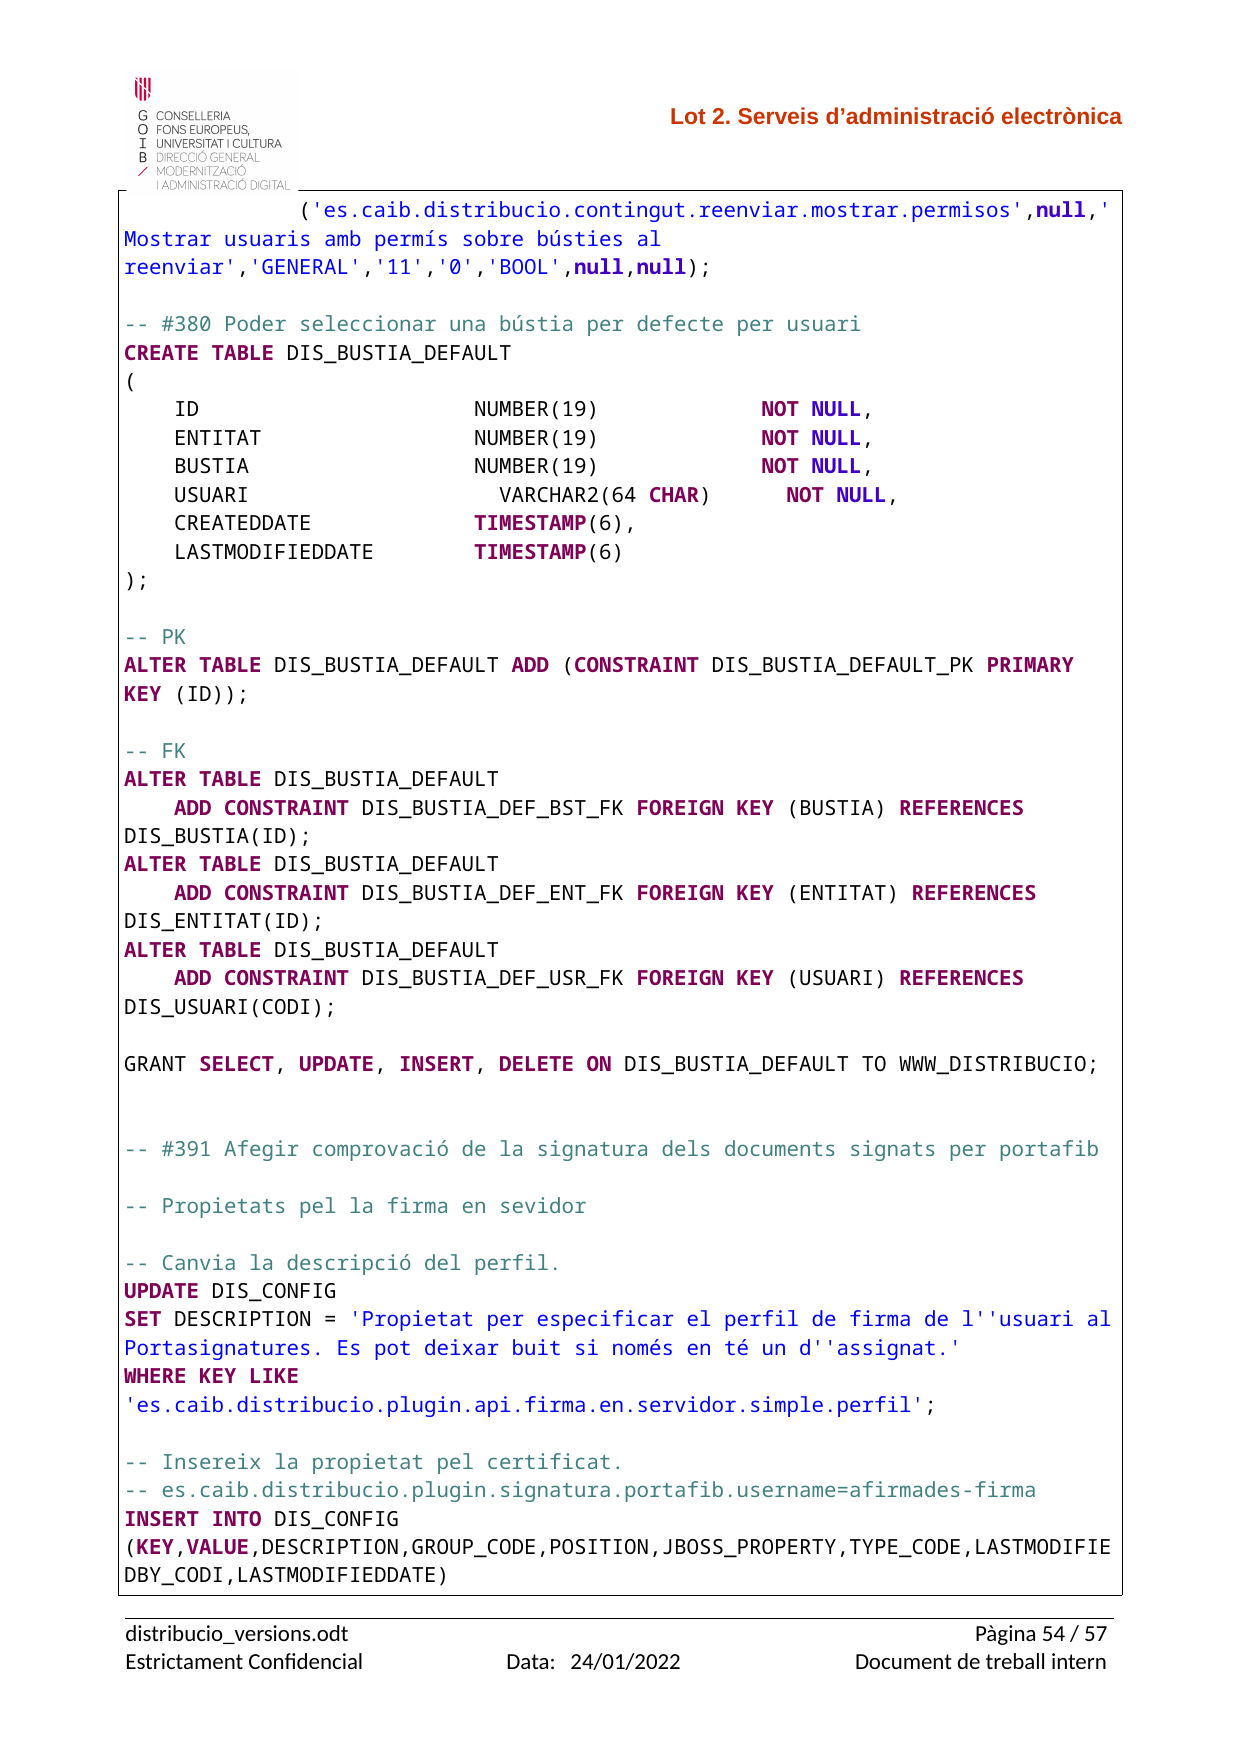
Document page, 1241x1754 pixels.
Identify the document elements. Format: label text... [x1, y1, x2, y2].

picture [126, 70, 299, 197]
table_header ('es.caib.distribucio.contingut.reenviar.mostrar.permisos',null,'Mostrar usuaris amb permís sobre bústies al reenviar','GENERAL','11','0','BOOL',null,null); -- #380 Poder seleccionar una bústia per defecte per usuari CREATE TABLE DIS_BUSTIA_DEFAULT ( ID NUMBER(19) NOT NULL, ENTITAT NUMBER(19) NOT NULL, BUSTIA NUMBER(19) NOT NULL, USUARI VARCHAR2(64 CHAR) NOT NULL, CREATEDDATE TIMESTAMP(6), LASTMODIFIEDDATE TIMESTAMP(6) ); -- PK ALTER TABLE DIS_BUSTIA_DEFAULT ADD (CONSTRAINT DIS_BUSTIA_DEFAULT_PK PRIMARY KEY (ID)); -- FK ALTER TABLE DIS_BUSTIA_DEFAULT ADD CONSTRAINT DIS_BUSTIA_DEF_BST_FK FOREIGN KEY (BUSTIA) REFERENCES DIS_BUSTIA(ID); ALTER TABLE DIS_BUSTIA_DEFAULT ADD CONSTRAINT DIS_BUSTIA_DEF_ENT_FK FOREIGN KEY (ENTITAT) REFERENCES DIS_ENTITAT(ID); ALTER TABLE DIS_BUSTIA_DEFAULT ADD CONSTRAINT DIS_BUSTIA_DEF_USR_FK FOREIGN KEY (USUARI) REFERENCES DIS_USUARI(CODI); GRANT SELECT, UPDATE, INSERT, DELETE ON DIS_BUSTIA_DEFAULT TO WWW_DISTRIBUCIO; -- #391 Afegir comprovació de la signatura dels documents signats per portafib -- Propietats pel la firma en sevidor -- Canvia la descripció del perfil. UPDATE DIS_CONFIG SET DESCRIPTION = 'Propietat per especificar el perfil de firma de l''usuari al Portasignatures. Es pot deixar buit si només en té un d''assignat.' WHERE KEY LIKE 'es.caib.distribucio.plugin.api.firma.en.servidor.simple.perfil'; -- Insereix la propietat pel certificat. -- es.caib.distribucio.plugin.signatura.portafib.username=afirmades-firma INSERT INTO DIS_CONFIG (KEY,VALUE,DESCRIPTION,GROUP_CODE,POSITION,JBOSS_PROPERTY,TYPE_CODE,LASTMODIFIEDBY_CODI,LASTMODIFIEDDATE) [119, 191, 1122, 1595]
